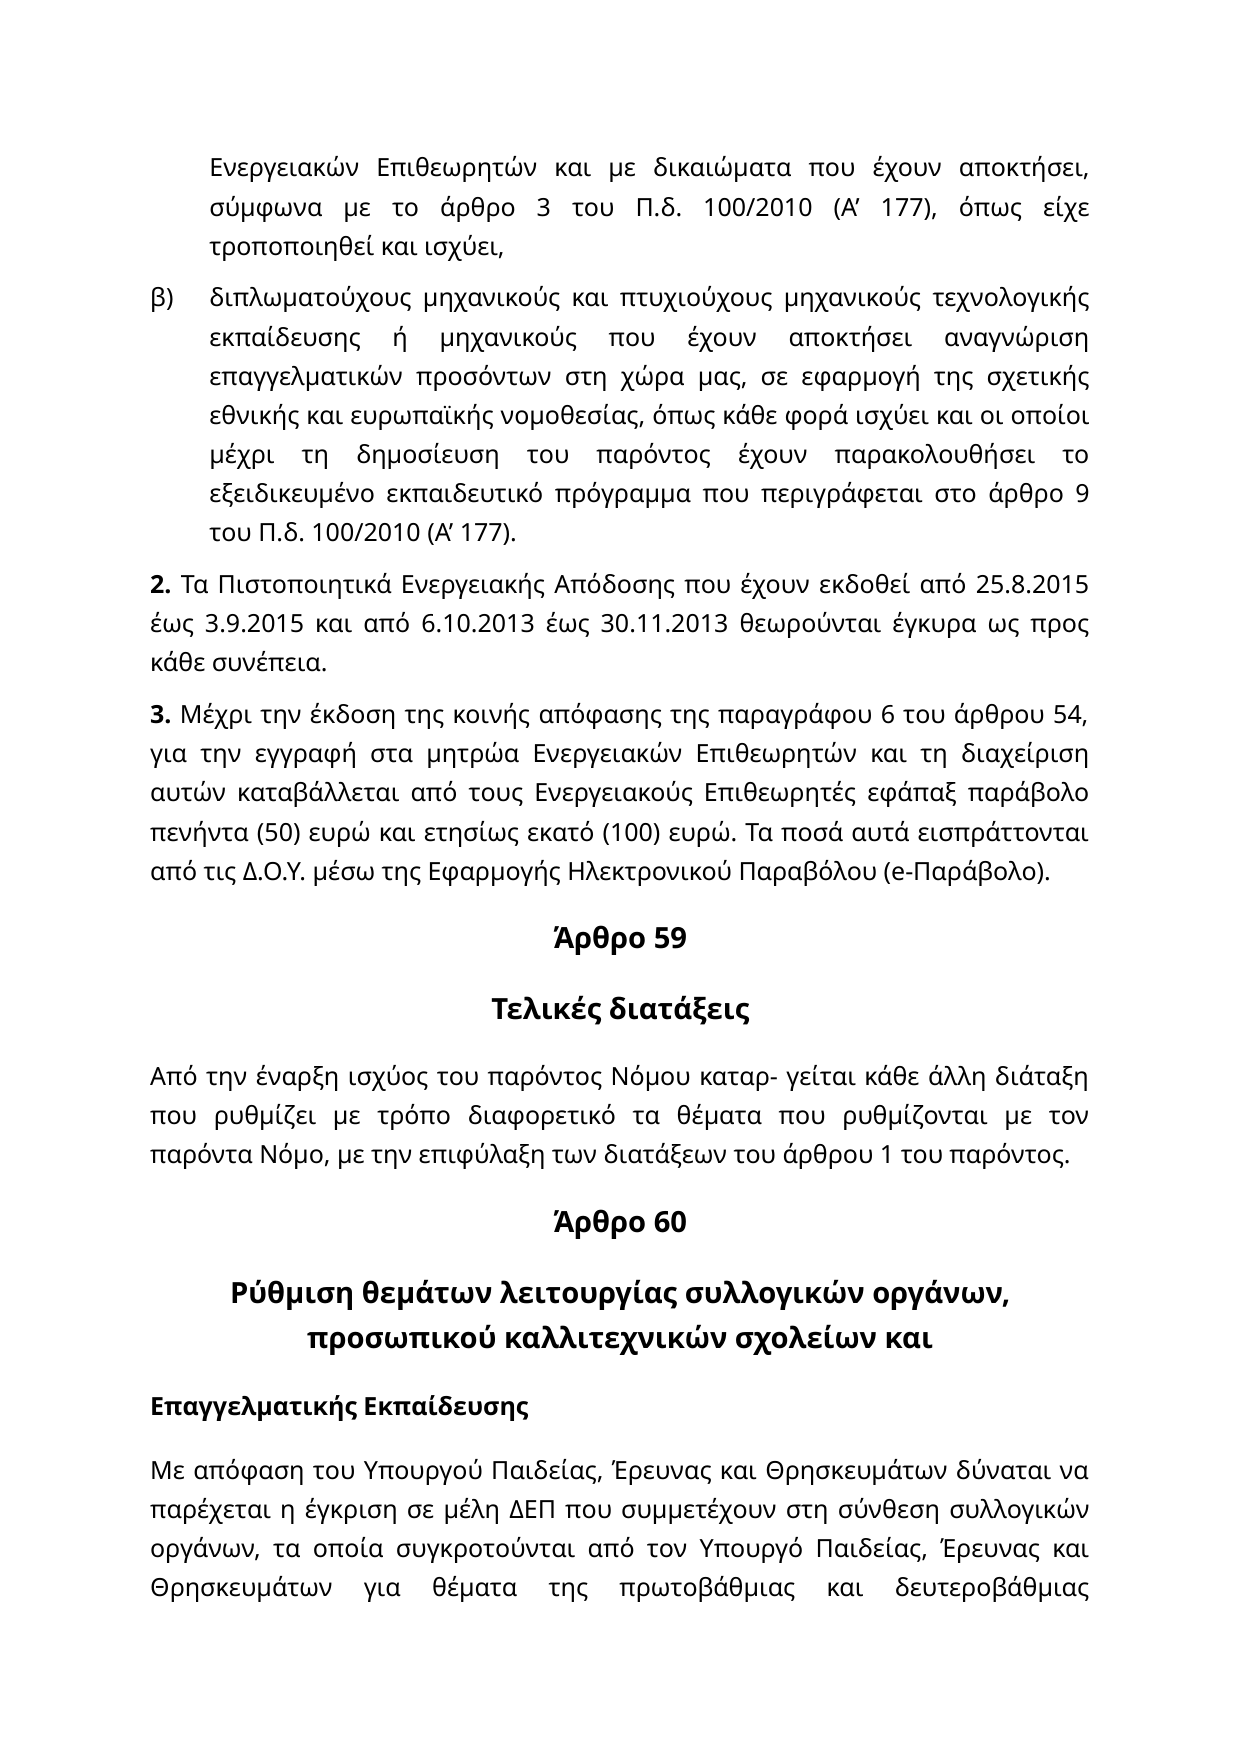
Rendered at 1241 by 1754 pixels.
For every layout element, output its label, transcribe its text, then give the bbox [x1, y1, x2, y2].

list β) διπλωματούχους μηχανικούς και πτυχιούχους μηχανικούς τεχνολογικής εκπαίδευσης ή μηχανικούς που έχουν αποκτήσει αναγνώριση επαγγελματικών προσόντων στη χώρα μας, σε εφαρμογή της σχετικής εθνικής και ευρωπαϊκής νομοθεσίας, όπως κάθε φορά ισχύει και οι οποίοι μέχρι τη δημοσίευση του παρόντος έχουν παρακολουθήσει το εξειδικευμένο εκπαιδευτικό πρόγραμμα που περιγράφεται στο άρθρο 9 του Π.δ. 100/2010 (Α’ 177). [150, 280, 1090, 549]
subtitle Ρύθμιση θεμάτων λειτουργίας συλλογικών οργάνων, προσωπικού καλλιτεχνικών σχολείων και [150, 1272, 1090, 1357]
text Από την έναρξη ισχύος του παρόντος Νόμου καταρ- γείται κάθε άλλη διάταξη που ρυθμίζει με τρόπο διαφορετικό τα θέματα που ρυθμίζονται με τον παρόντα Νόμο, με την επιφύλαξη των διατάξεων του άρθρου 1 του παρόντος. [150, 1059, 1090, 1171]
subtitle Τελικές διατάξεις [150, 988, 1090, 1028]
subtitle Άρθρο 60 [150, 1201, 1090, 1241]
text 3. Μέχρι την έκδοση της κοινής απόφασης της παραγράφου 6 του άρθρου 54, για την εγγραφή στα μητρώα Ενεργειακών Επιθεωρητών και τη διαχείριση αυτών καταβάλλεται από τους Ενεργειακούς Επιθεωρητές εφάπαξ παράβολο πενήντα (50) ευρώ και ετησίως εκατό (100) ευρώ. Τα ποσά αυτά εισπράττονται από τις Δ.Ο.Υ. μέσω της Εφαρμογής Ηλεκτρονικού Παραβόλου (e-Παράβολο). [150, 697, 1090, 887]
subtitle Άρθρο 59 [150, 917, 1090, 957]
text 2. Τα Πιστοποιητικά Ενεργειακής Απόδοσης που έχουν εκδοθεί από 25.8.2015 έως 3.9.2015 και από 6.10.2013 έως 30.11.2013 θεωρούνται έγκυρα ως προς κάθε συνέπεια. [150, 567, 1090, 679]
list Ενεργειακών Επιθεωρητών και με δικαιώματα που έχουν αποκτήσει, σύμφωνα με το άρθρο 3 του Π.δ. 100/2010 (Α’ 177), όπως είχε τροποποιηθεί και ισχύει, [150, 150, 1090, 262]
text Με απόφαση του Υπουργού Παιδείας, Έρευνας και Θρησκευμάτων δύναται να παρέχεται η έγκριση σε μέλη ΔΕΠ που συμμετέχουν στη σύνθεση συλλογικών οργάνων, τα οποία συγκροτούνται από τον Υπουργό Παιδείας, Έρευνας και Θρησκευμάτων για θέματα της πρωτοβάθμιας και δευτεροβάθμιας [150, 1452, 1090, 1604]
text Επαγγελματικής Εκπαίδευσης [150, 1388, 1090, 1422]
